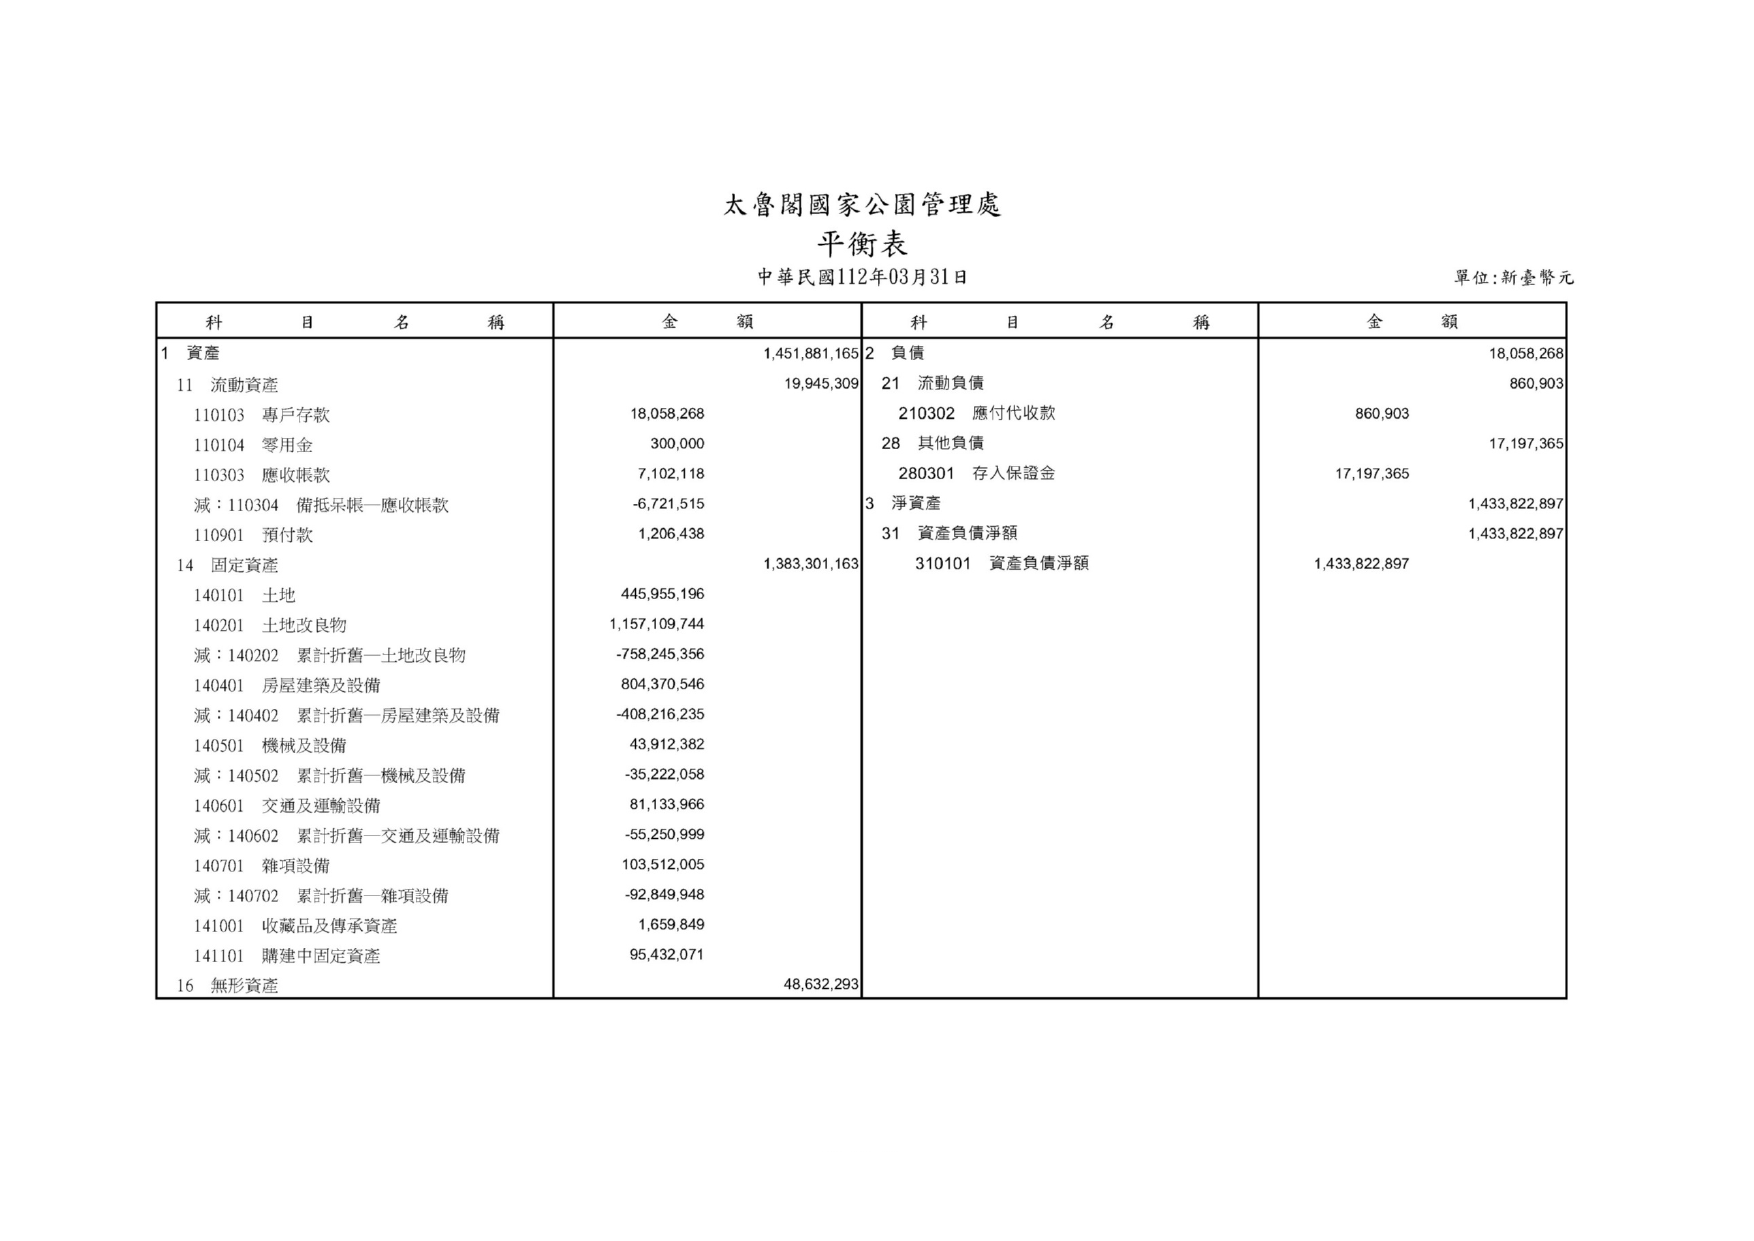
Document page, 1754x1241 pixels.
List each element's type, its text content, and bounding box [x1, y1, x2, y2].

text 3 [75, 89, 1679, 1151]
